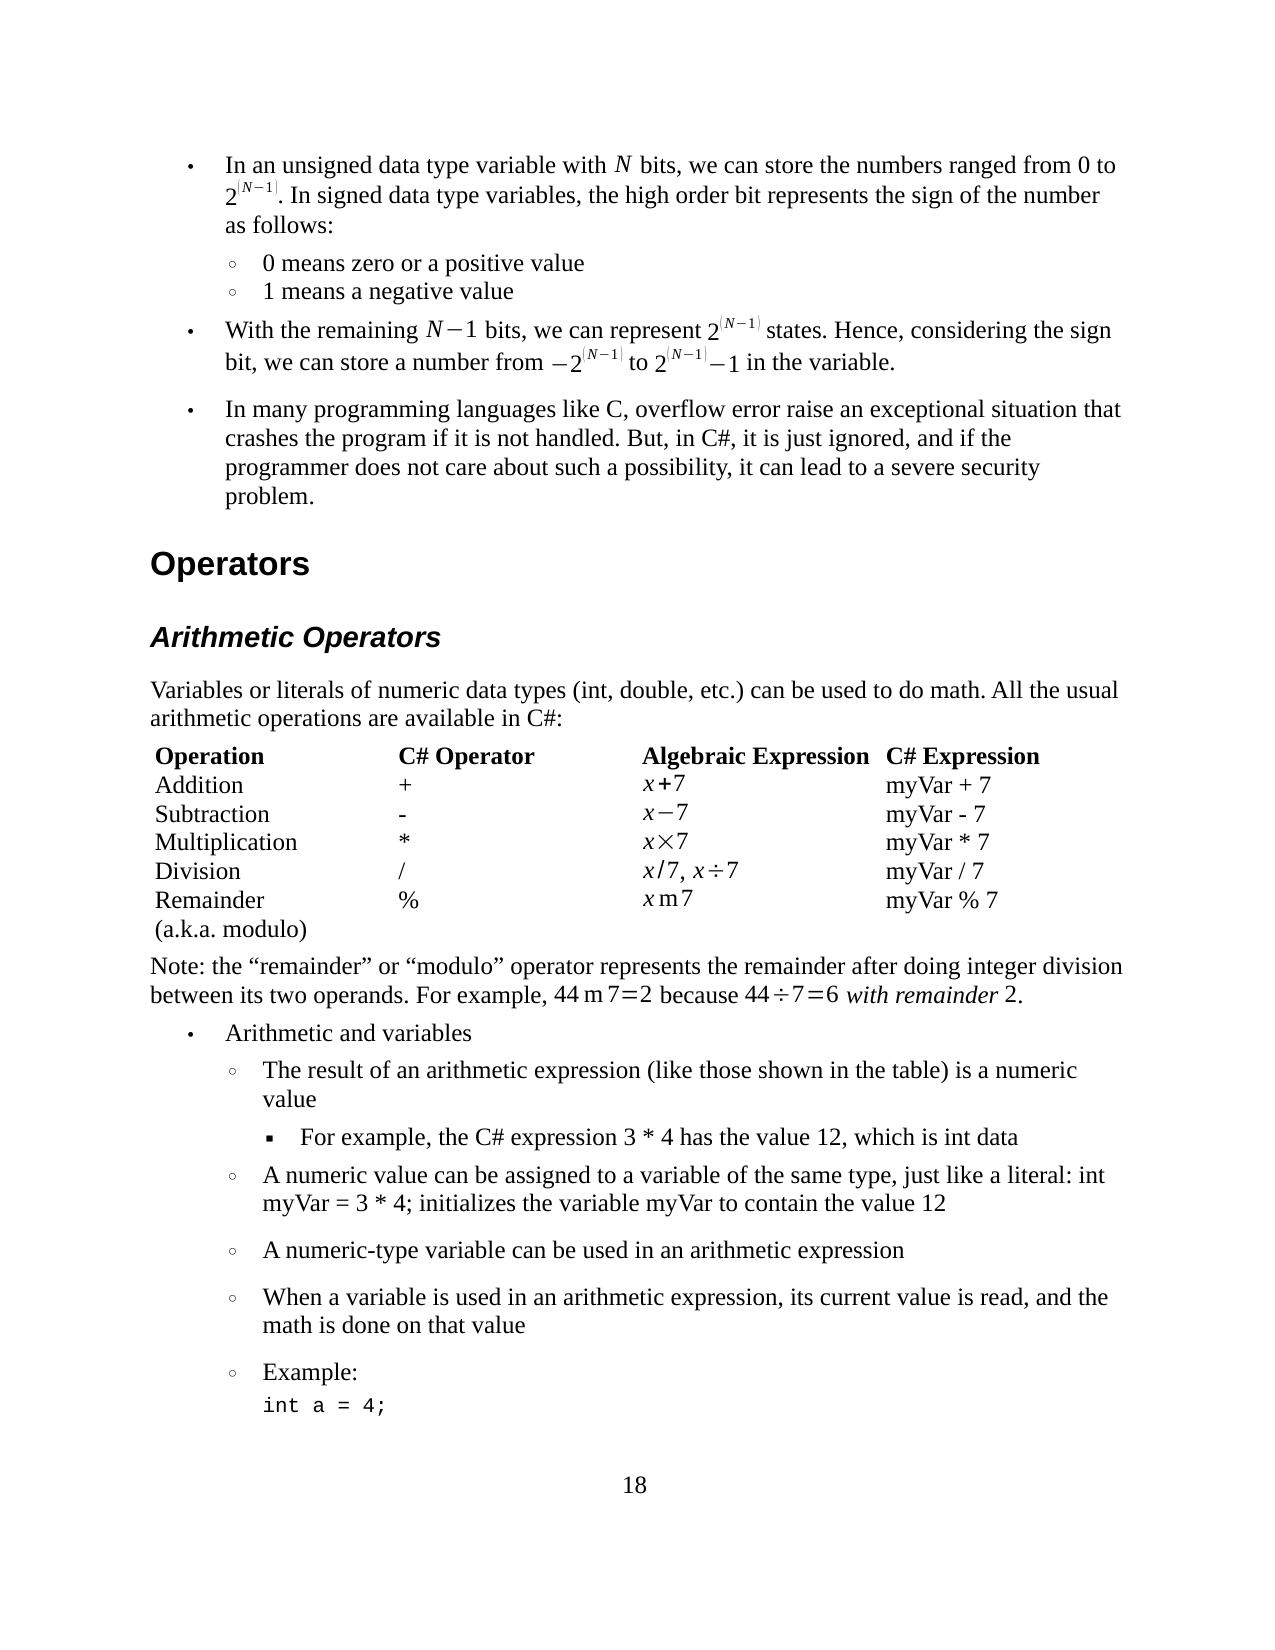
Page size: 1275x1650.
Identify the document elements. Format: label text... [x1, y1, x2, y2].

list The result of an arithmetic expression (like those shown in the table) is a numeric value [225, 1056, 1125, 1113]
list 0 means zero or a positive value [225, 248, 1125, 276]
list In many programming languages like C, overflow error raise an exceptional situation that crashes the program if it is not handled. But, in C#, it is just ignored, and if the programmer does not care about such a possibility, it can lead to a severe security problem. [187, 394, 1125, 509]
table_header Operation [150, 741, 394, 770]
subtitle Operators [150, 543, 1125, 582]
subtitle Arithmetic Operators [150, 620, 1125, 653]
list For example, the C# expression 3 * 4 has the value 12, which is int data [262, 1122, 1125, 1151]
table_cell [638, 885, 881, 942]
list When a variable is used in an arithmetic expression, its current value is read, and the math is done on that value [225, 1282, 1125, 1339]
table_header Algebraic Expression [638, 741, 881, 770]
table_header C# Operator [394, 741, 637, 770]
table_cell - [394, 799, 637, 827]
table_cell [638, 828, 881, 856]
text Variables or literals of numeric data types (int, double, etc.) can be used to do math. All the usual arithmetic operations are available in C#: [150, 675, 1125, 732]
table_cell myVar * 7 [881, 828, 1125, 856]
list int a = 4; [225, 1395, 1125, 1418]
text Note: the “remainder” or “modulo” operator represents the remainder after doing integer division between its two operands. For example, because with remainder . [150, 951, 1125, 1009]
table_cell Remainder (a.k.a. modulo) [150, 885, 394, 942]
list In an unsigned data type variable with bits, we can store the numbers ranged from 0 to . In signed data type variables, the high order bit represents the sign of the number as follows: [187, 150, 1125, 239]
table_cell [638, 770, 881, 799]
list 1 means a negative value [225, 276, 1125, 305]
table_cell myVar + 7 [881, 770, 1125, 799]
table_cell Multiplication [150, 828, 394, 856]
table_header C# Expression [881, 741, 1125, 770]
table_cell * [394, 828, 637, 856]
table_cell myVar / 7 [881, 856, 1125, 885]
table_cell myVar % 7 [881, 885, 1125, 942]
table_cell / [394, 856, 637, 885]
list Example: [225, 1357, 1125, 1386]
table_cell Addition [150, 770, 394, 799]
table_cell Subtraction [150, 799, 394, 827]
list A numeric value can be assigned to a variable of the same type, just like a literal: int myVar = 3 * 4; initializes the variable myVar to contain the value 12 [225, 1160, 1125, 1217]
table_cell myVar - 7 [881, 799, 1125, 827]
list Arithmetic and variables [187, 1018, 1125, 1047]
list With the remaining bits, we can represent states. Hence, considering the sign bit, we can store a number from to in the variable. [187, 314, 1125, 377]
table_cell % [394, 885, 637, 942]
table_cell , [638, 856, 881, 885]
table_cell + [394, 770, 637, 799]
table_cell [638, 799, 881, 827]
list A numeric-type variable can be used in an arithmetic expression [225, 1235, 1125, 1264]
table_cell Division [150, 856, 394, 885]
